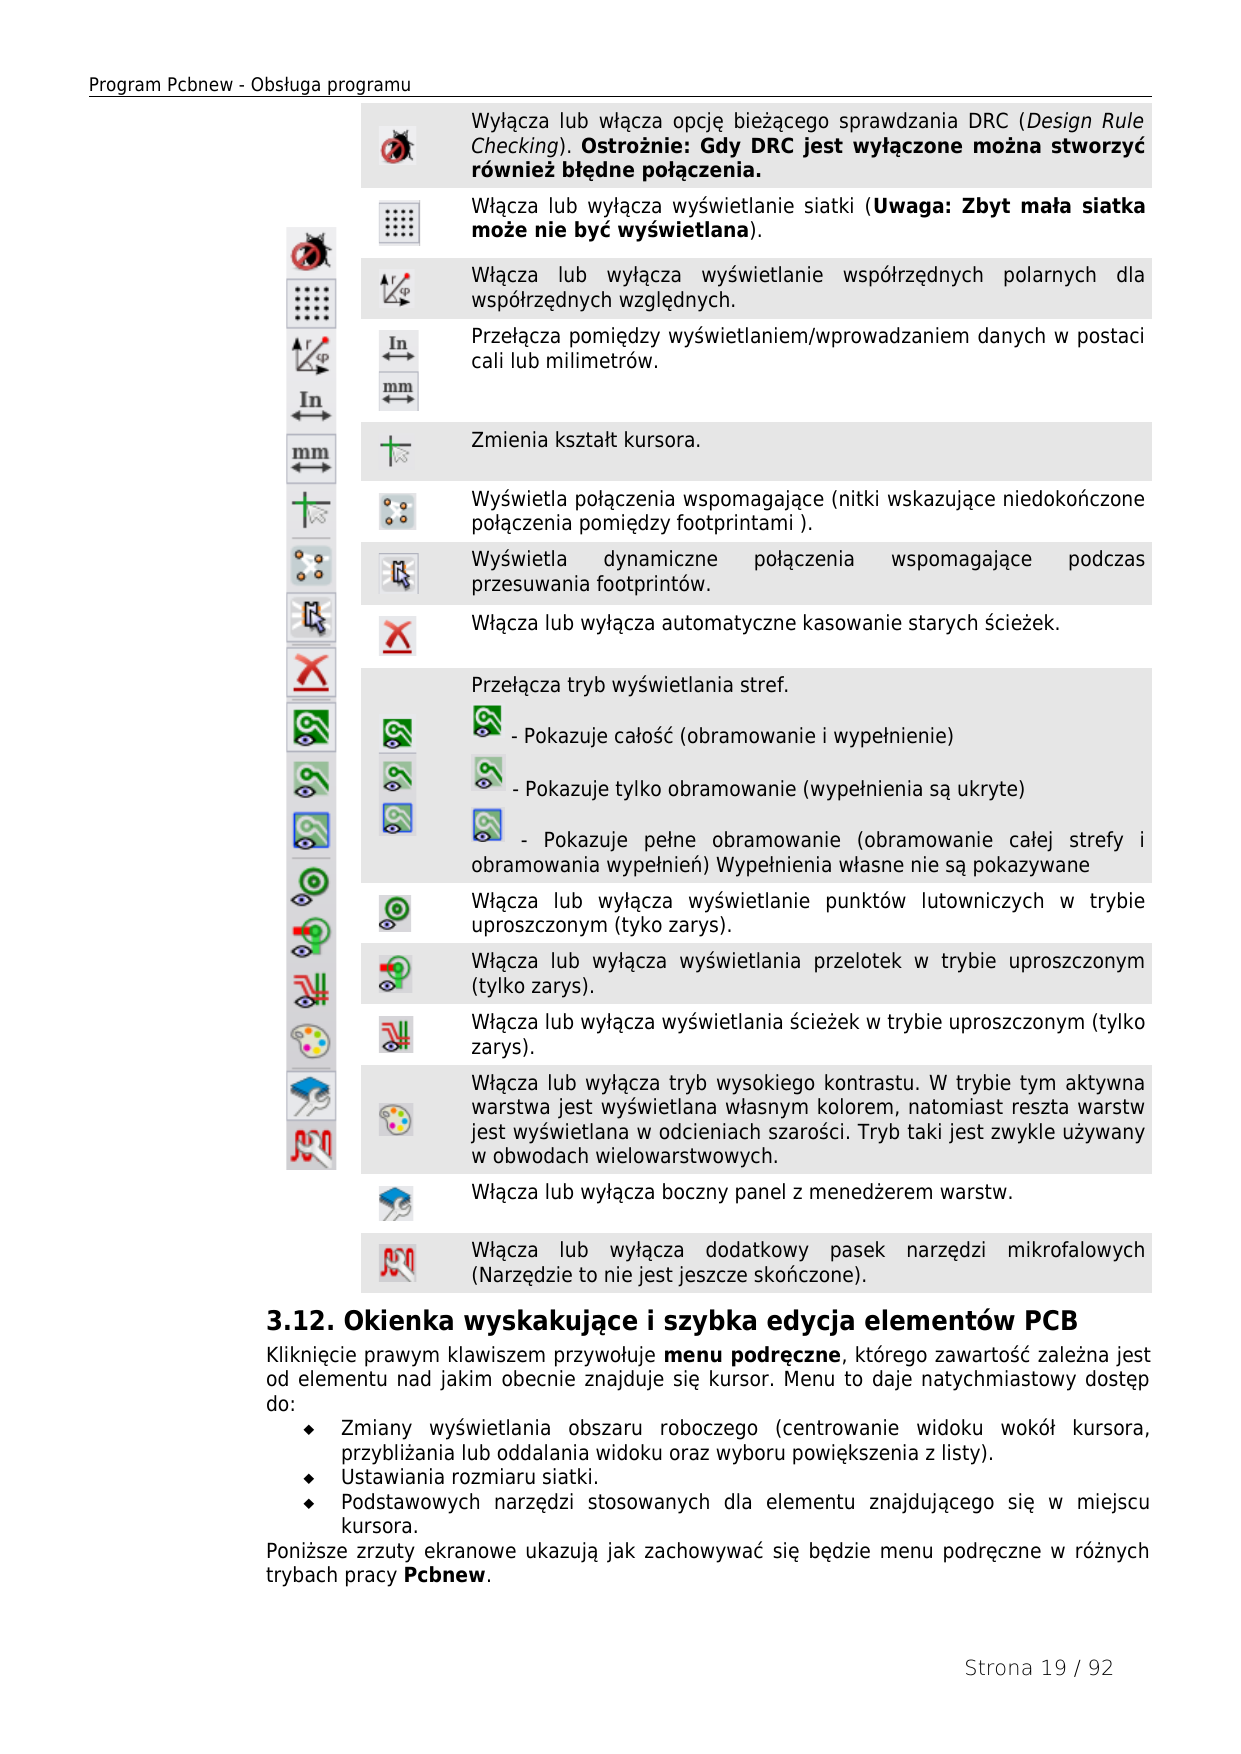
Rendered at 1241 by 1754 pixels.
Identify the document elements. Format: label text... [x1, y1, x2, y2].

table_cell Włącza lub wyłącza wyświetlania przelotek w trybie uproszczonym (tylko zarys). [454, 943, 1152, 1004]
table_cell Włącza lub wyłącza wyświetlanie siatki (Uwaga: Zbyt mała siatka może nie być wyświetlana). [454, 188, 1152, 258]
table_cell Włącza lub wyłącza boczny panel z menedżerem warstw. [454, 1174, 1152, 1232]
table_cell Włącza lub wyłącza wyświetlanie współrzędnych polarnych dla współrzędnych względnych. [454, 258, 1152, 319]
table_cell Wyświetla dynamiczne połączenia wspomagające podczas przesuwania footprintów. [454, 542, 1152, 605]
table_cell Włącza lub wyłącza tryb wysokiego kontrastu. W trybie tym aktywna warstwa jest wyświetlana własnym kolorem, natomiast reszta warstw jest wyświetlana w odcieniach szarości. Tryb taki jest zwykle używany w obwodach wielowarstwowych. [454, 1065, 1152, 1174]
table_cell Włącza lub wyłącza automatyczne kasowanie starych ścieżek. [454, 605, 1152, 667]
table_cell Przełącza tryb wyświetlania stref. - Pokazuje całość (obramowanie i wypełnienie) - Pokazuje tylko obramowanie (wypełnienia są ukryte) - Pokazuje pełne obramowanie (obramowanie całej strefy i obramowania wypełnień) Wypełnienia własne nie są pokazywane [454, 668, 1152, 883]
subtitle Okienka wyskakujące i szybka edycja elementów PCB [266, 1305, 1152, 1337]
table_header [361, 103, 454, 188]
list Zmiany wyświetlania obszaru roboczego (centrowanie widoku wokół kursora, przybliżania lub oddalania widoku oraz wyboru powiększenia z listy). [303, 1416, 1152, 1465]
table_cell Wyświetla połączenia wspomagające (nitki wskazujące niedokończone połączenia pomiędzy footprintami ). [454, 481, 1152, 542]
text Kliknięcie prawym klawiszem przywołuje menu podręczne, którego zawartość zależna jest od elementu nad jakim obecnie znajduje się kursor. Menu to daje natychmiastowy dostęp do: [266, 1343, 1152, 1416]
table_cell [361, 943, 454, 1004]
table_cell [361, 422, 454, 481]
table_cell Zmienia kształt kursora. [454, 422, 1152, 481]
table_cell [361, 319, 454, 422]
table_cell [361, 542, 454, 605]
table_cell [361, 481, 454, 542]
table_cell Przełącza pomiędzy wyświetlaniem/wprowadzaniem danych w postaci cali lub milimetrów. [454, 319, 1152, 422]
table_header [269, 103, 361, 1293]
table_cell [361, 188, 454, 258]
list Ustawiania rozmiaru siatki. [303, 1465, 1152, 1489]
table_header Wyłącza lub włącza opcję bieżącego sprawdzania DRC (Design Rule Checking). Ostrożnie: Gdy DRC jest wyłączone można stworzyć również błędne połączenia. [454, 103, 1152, 188]
table_cell [361, 1065, 454, 1174]
table_cell Włącza lub wyłącza dodatkowy pasek narzędzi mikrofalowych (Narzędzie to nie jest jeszcze skończone). [454, 1233, 1152, 1293]
table_cell Włącza lub wyłącza wyświetlanie punktów lutowniczych w trybie uproszczonym (tyko zarys). [454, 883, 1152, 943]
table_cell [361, 258, 454, 319]
table_cell [361, 1233, 454, 1293]
table_cell [361, 668, 454, 883]
table_cell [361, 1174, 454, 1232]
table_cell [361, 883, 454, 943]
list Podstawowych narzędzi stosowanych dla elementu znajdującego się w miejscu kursora. [303, 1489, 1152, 1538]
table_cell [361, 605, 454, 667]
picture [378, 200, 421, 246]
text Poniższe zrzuty ekranowe ukazują jak zachowywać się będzie menu podręczne w różnych trybach pracy Pcbnew. [266, 1538, 1152, 1587]
table_cell [361, 1005, 454, 1065]
table_cell Włącza lub wyłącza wyświetlania ścieżek w trybie uproszczonym (tylko zarys). [454, 1005, 1152, 1065]
